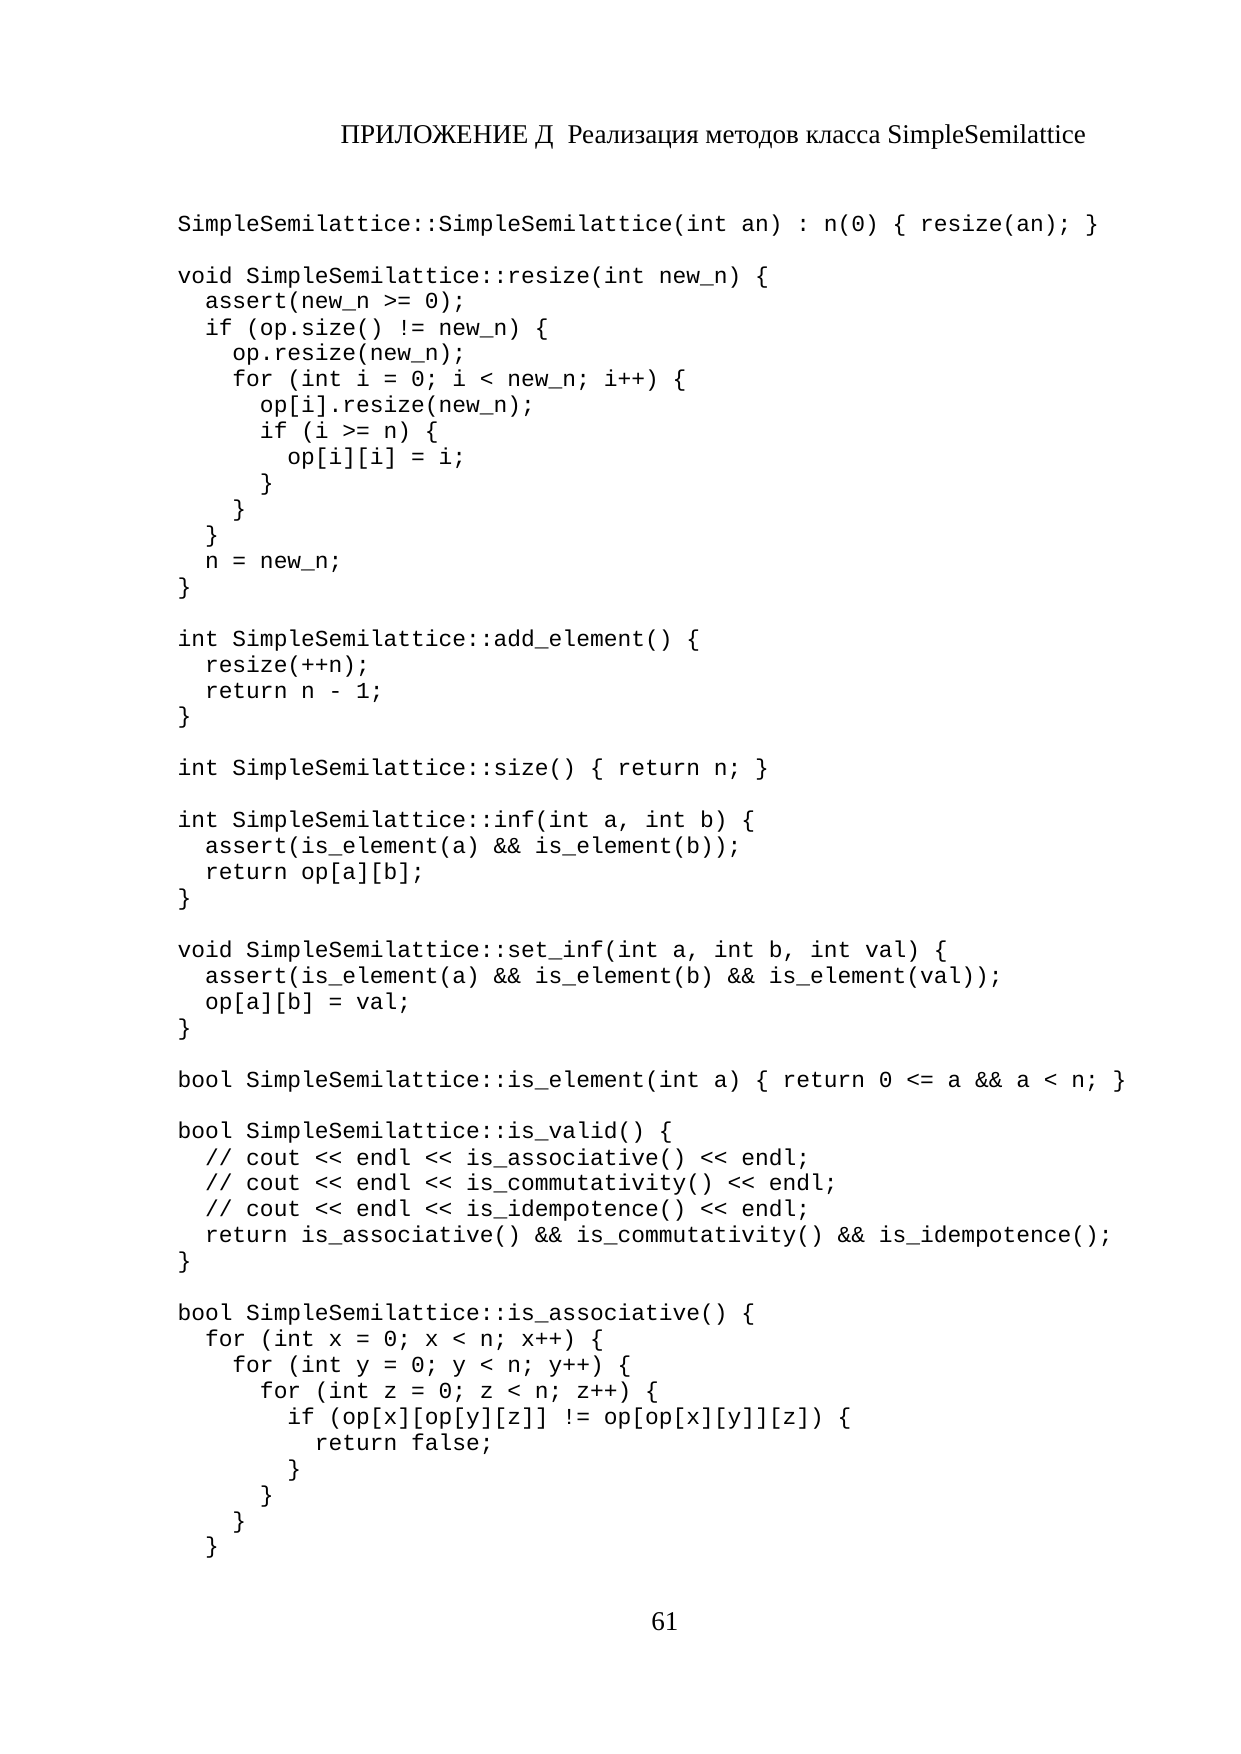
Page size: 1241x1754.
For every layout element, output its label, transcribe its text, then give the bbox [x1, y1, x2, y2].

text } [177, 1483, 1152, 1509]
text } [177, 1249, 1152, 1276]
text for (int y = 0; y < n; y++) { [177, 1353, 1152, 1379]
subtitle Реализация методов класса SimpleSemilattice [201, 118, 1152, 149]
text return false; [177, 1431, 1152, 1457]
text } [177, 1535, 1152, 1561]
text if (op.size() != new_n) { [177, 316, 1152, 342]
text if (i >= n) { [177, 419, 1152, 446]
text for (int x = 0; x < n; x++) { [177, 1327, 1152, 1353]
text if (op[x][op[y][z]] != op[op[x][y]][z]) { [177, 1405, 1152, 1431]
text assert(new_n >= 0); [177, 290, 1152, 316]
text return n - 1; [177, 679, 1152, 705]
text } [177, 497, 1152, 523]
text int SimpleSemilattice::add_element() { [177, 627, 1152, 653]
text int SimpleSemilattice::inf(int a, int b) { [177, 809, 1152, 834]
text assert(is_element(a) && is_element(b)); [177, 834, 1152, 861]
text SimpleSemilattice::SimpleSemilattice(int an) : n(0) { resize(an); } [177, 212, 1152, 238]
text op.resize(new_n); [177, 342, 1152, 368]
text } [177, 1457, 1152, 1483]
text n = new_n; [177, 549, 1152, 575]
text return op[a][b]; [177, 861, 1152, 886]
text bool SimpleSemilattice::is_valid() { [177, 1120, 1152, 1146]
text assert(is_element(a) && is_element(b) && is_element(val)); [177, 964, 1152, 990]
text for (int z = 0; z < n; z++) { [177, 1379, 1152, 1405]
text // cout << endl << is_commutativity() << endl; [177, 1172, 1152, 1198]
text void SimpleSemilattice::resize(int new_n) { [177, 264, 1152, 290]
text bool SimpleSemilattice::is_associative() { [177, 1301, 1152, 1327]
text return is_associative() && is_commutativity() && is_idempotence(); [177, 1224, 1152, 1249]
text } [177, 575, 1152, 601]
text op[i][i] = i; [177, 446, 1152, 471]
text bool SimpleSemilattice::is_element(int a) { return 0 <= a && a < n; } [177, 1068, 1152, 1094]
text // cout << endl << is_associative() << endl; [177, 1146, 1152, 1172]
text } [177, 1509, 1152, 1535]
text } [177, 705, 1152, 731]
text } [177, 471, 1152, 497]
text resize(++n); [177, 653, 1152, 679]
text void SimpleSemilattice::set_inf(int a, int b, int val) { [177, 938, 1152, 964]
text } [177, 1016, 1152, 1042]
text // cout << endl << is_idempotence() << endl; [177, 1198, 1152, 1224]
text for (int i = 0; i < new_n; i++) { [177, 368, 1152, 394]
text op[a][b] = val; [177, 990, 1152, 1016]
text op[i].resize(new_n); [177, 394, 1152, 419]
text } [177, 523, 1152, 549]
text int SimpleSemilattice::size() { return n; } [177, 757, 1152, 783]
text } [177, 886, 1152, 912]
